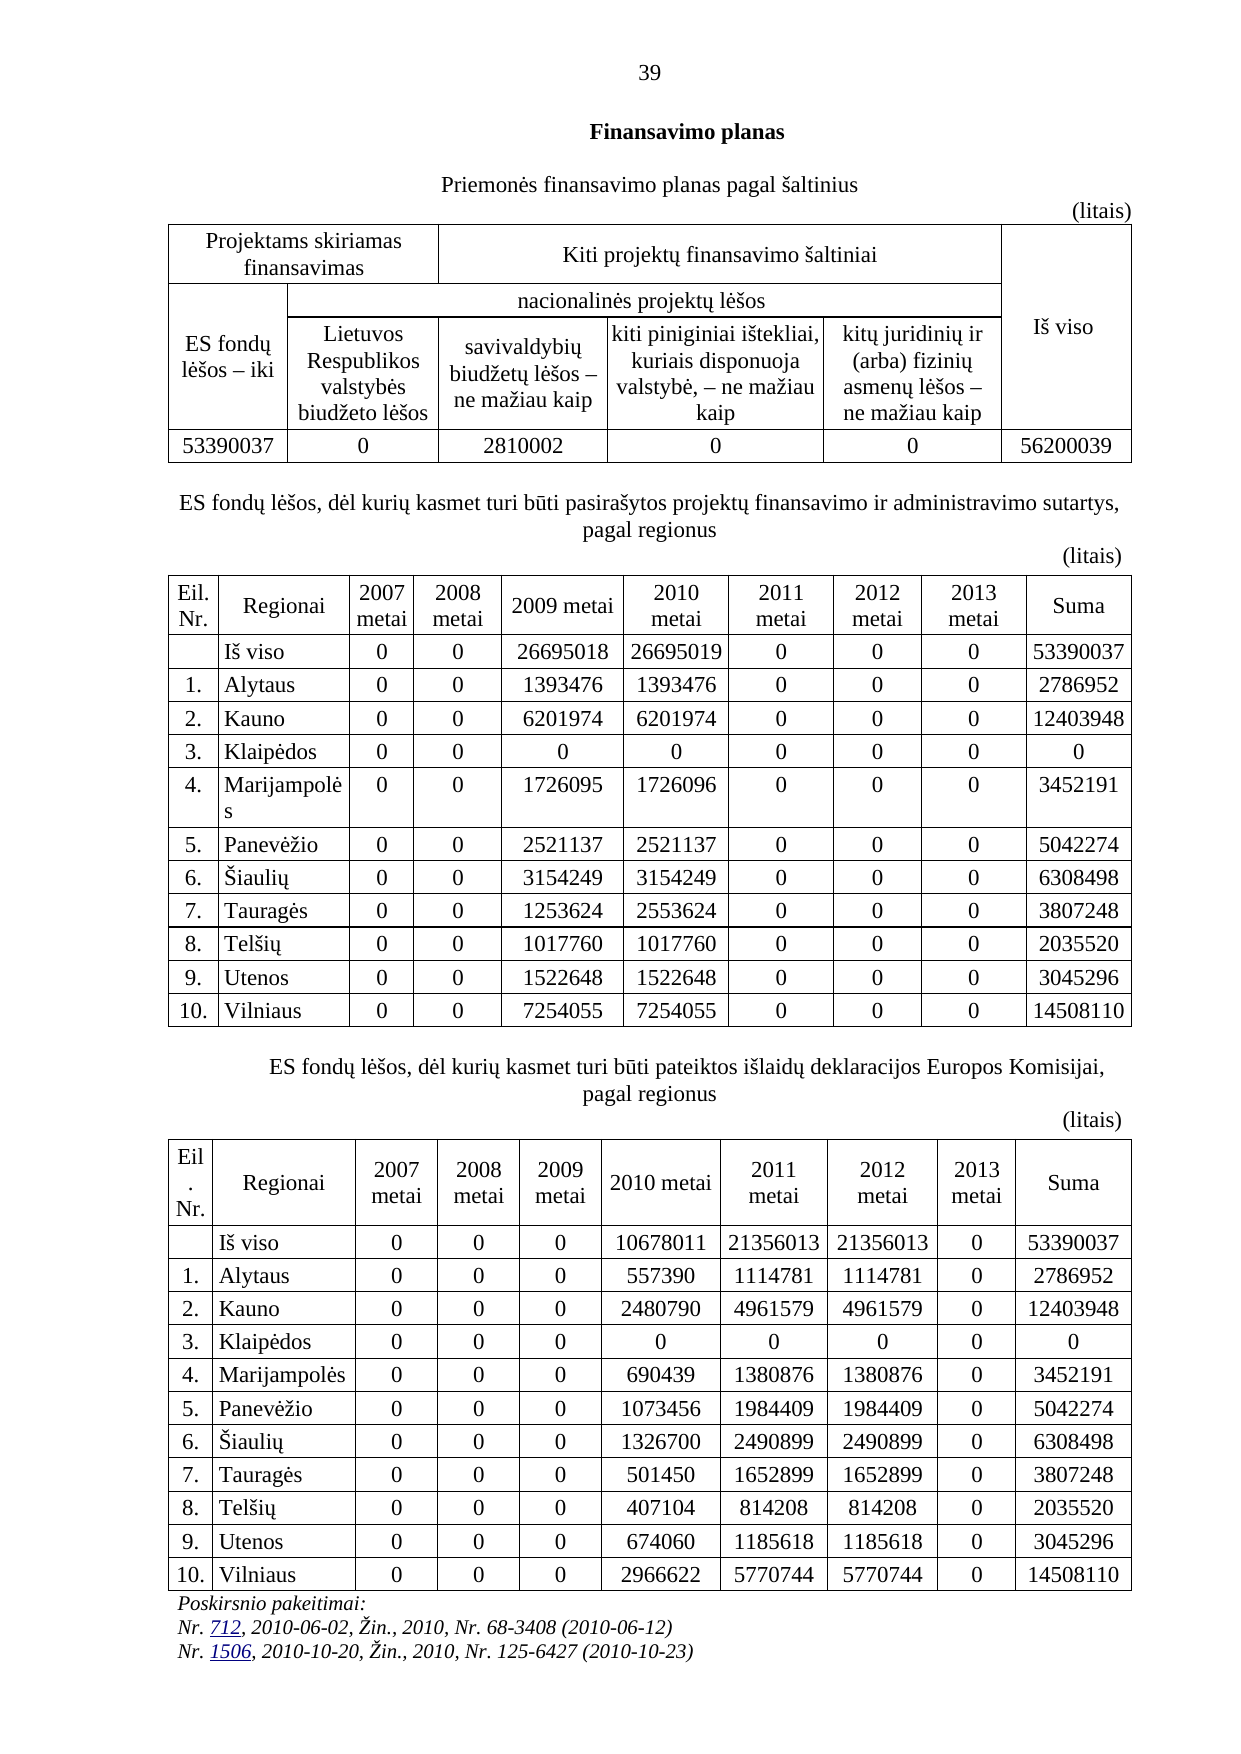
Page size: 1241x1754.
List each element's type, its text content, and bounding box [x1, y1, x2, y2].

table_cell 0 [350, 861, 413, 893]
table_cell 0 [520, 1259, 601, 1291]
table_cell 0 [520, 1226, 601, 1258]
table_cell 3452191 [1027, 768, 1131, 827]
table_header 2008 metai [414, 576, 501, 634]
table_cell 4961579 [828, 1292, 937, 1324]
table_cell 0 [520, 1392, 601, 1424]
table_cell 1017760 [624, 928, 728, 959]
table_cell 5042274 [1016, 1392, 1131, 1424]
table_cell 690439 [602, 1359, 720, 1391]
table_cell 0 [438, 1226, 519, 1258]
table_cell [169, 1226, 212, 1258]
table_cell 0 [938, 1359, 1015, 1391]
table_cell 0 [834, 894, 921, 926]
table_cell 0 [520, 1558, 601, 1590]
table_cell Telšių [213, 1492, 355, 1524]
table_cell ES fondų lėšos – iki [169, 284, 287, 429]
table_cell 0 [602, 1325, 720, 1358]
table_cell 0 [438, 1392, 519, 1424]
table_header 2007 metai [356, 1140, 437, 1225]
table_cell 2786952 [1016, 1259, 1131, 1291]
table_cell 1380876 [721, 1359, 827, 1391]
table_cell kitų juridinių ir (arba) fizinių asmenų lėšos – ne mažiau kaip [824, 318, 1001, 429]
table_cell 0 [438, 1259, 519, 1291]
table_cell 3. [169, 1325, 212, 1358]
table_cell 0 [438, 1292, 519, 1324]
table_cell 0 [938, 1425, 1015, 1457]
table_cell 3. [169, 735, 218, 767]
table_cell 0 [938, 1226, 1015, 1258]
table_cell 6. [169, 861, 218, 893]
table_cell 1522648 [624, 961, 728, 993]
table_cell 0 [834, 735, 921, 767]
table_cell 2521137 [624, 828, 728, 860]
table_cell 2480790 [602, 1292, 720, 1324]
table_cell 2810002 [439, 430, 607, 462]
table_cell 1393476 [624, 669, 728, 701]
table_cell 1984409 [721, 1392, 827, 1424]
table_header 2013 metai [922, 576, 1026, 634]
table_cell 0 [729, 928, 833, 959]
table_cell 0 [356, 1292, 437, 1324]
table_cell 0 [414, 894, 501, 926]
table_cell 1726096 [624, 768, 728, 827]
table_header 2011 metai [729, 576, 833, 634]
table_cell 0 [350, 702, 413, 734]
table_cell 1185618 [828, 1525, 937, 1557]
table_cell 0 [729, 669, 833, 701]
table_cell 0 [729, 828, 833, 860]
table_cell 0 [502, 735, 623, 767]
table_cell Utenos [219, 961, 349, 993]
text Nr. 712, 2010-06-02, Žin., 2010, Nr. 68-3408 (2010-06-12) [177, 1615, 1122, 1639]
table_cell 0 [922, 768, 1026, 827]
table_cell savivaldybių biudžetų lėšos – ne mažiau kaip [439, 318, 607, 429]
table_cell Utenos [213, 1525, 355, 1557]
table_header Iš viso [1002, 225, 1131, 429]
table_cell 3807248 [1016, 1458, 1131, 1491]
table_cell 0 [438, 1558, 519, 1590]
table_cell 6. [169, 1425, 212, 1457]
text ES fondų lėšos, dėl kurių kasmet turi būti pateiktos išlaidų deklaracijos Europos Komisijai, pagal regionus [177, 1053, 1122, 1106]
table_cell 0 [608, 430, 823, 462]
table_cell 0 [938, 1492, 1015, 1524]
table_cell 0 [729, 635, 833, 667]
table_cell 0 [356, 1359, 437, 1391]
table_cell 1380876 [828, 1359, 937, 1391]
table_cell 3154249 [502, 861, 623, 893]
table_cell 9. [169, 1525, 212, 1557]
table_cell 407104 [602, 1492, 720, 1524]
table_cell 0 [350, 735, 413, 767]
table_header Projektams skiriamas finansavimas [169, 225, 438, 283]
table_cell 501450 [602, 1458, 720, 1491]
table_cell 1393476 [502, 669, 623, 701]
table_cell 0 [288, 430, 438, 462]
table_cell [169, 635, 218, 667]
table_cell 9. [169, 961, 218, 993]
table_cell 5. [169, 1392, 212, 1424]
table_cell 4. [169, 1359, 212, 1391]
table_cell 0 [624, 735, 728, 767]
table_cell 0 [834, 994, 921, 1026]
table_header 2009 metai [502, 576, 623, 634]
table_cell 56200039 [1002, 430, 1131, 462]
table_cell 53390037 [1027, 635, 1131, 667]
table_cell 0 [356, 1325, 437, 1358]
table_cell 0 [938, 1458, 1015, 1491]
table_cell 0 [834, 635, 921, 667]
table_cell 0 [520, 1425, 601, 1457]
table_header Kiti projektų finansavimo šaltiniai [439, 225, 1001, 283]
table_cell 2035520 [1016, 1492, 1131, 1524]
table_cell 0 [834, 702, 921, 734]
table_cell 5. [169, 828, 218, 860]
table_cell 5770744 [721, 1558, 827, 1590]
table_cell 0 [414, 994, 501, 1026]
table_cell Alytaus [219, 669, 349, 701]
table_cell 6308498 [1016, 1425, 1131, 1457]
table_cell 1726095 [502, 768, 623, 827]
table_cell 5042274 [1027, 828, 1131, 860]
table_cell 3045296 [1027, 961, 1131, 993]
table_cell 1017760 [502, 928, 623, 959]
table_cell 0 [938, 1292, 1015, 1324]
table_header 2013 metai [938, 1140, 1015, 1225]
table_cell 0 [834, 669, 921, 701]
table_cell Klaipėdos [219, 735, 349, 767]
table_cell 12403948 [1016, 1292, 1131, 1324]
table_cell 0 [729, 702, 833, 734]
table_cell 3154249 [624, 861, 728, 893]
table_header 2008 metai [438, 1140, 519, 1225]
table_cell 1185618 [721, 1525, 827, 1557]
table_cell 0 [356, 1392, 437, 1424]
table_cell 0 [1016, 1325, 1131, 1358]
text Nr. 1506, 2010-10-20, Žin., 2010, Nr. 125-6427 (2010-10-23) [177, 1639, 1122, 1663]
table_cell 0 [350, 994, 413, 1026]
table_cell Kauno [213, 1292, 355, 1324]
table_cell 0 [922, 961, 1026, 993]
table_cell 0 [350, 928, 413, 959]
table_cell 0 [834, 828, 921, 860]
table_cell Telšių [219, 928, 349, 959]
table_cell 4. [169, 768, 218, 827]
table_cell 0 [438, 1359, 519, 1391]
table_cell 3045296 [1016, 1525, 1131, 1557]
table_cell Klaipėdos [213, 1325, 355, 1358]
table_header 2009 metai [520, 1140, 601, 1225]
table_cell Šiaulių [213, 1425, 355, 1457]
table_cell Vilniaus [219, 994, 349, 1026]
table_cell 1. [169, 1259, 212, 1291]
table_cell 0 [729, 768, 833, 827]
text (litais) [177, 1106, 1122, 1132]
table_cell 21356013 [721, 1226, 827, 1258]
table_cell 557390 [602, 1259, 720, 1291]
table_cell 0 [414, 961, 501, 993]
table_cell 0 [729, 961, 833, 993]
table_header Suma [1027, 576, 1131, 634]
table_cell Šiaulių [219, 861, 349, 893]
table_cell 0 [922, 928, 1026, 959]
table_cell 0 [356, 1259, 437, 1291]
table_cell 2490899 [828, 1425, 937, 1457]
table_cell Tauragės [213, 1458, 355, 1491]
table_cell 14508110 [1016, 1558, 1131, 1590]
table_cell 2553624 [624, 894, 728, 926]
table_cell kiti piniginiai ištekliai, kuriais disponuoja valstybė, – ne mažiau kaip [608, 318, 823, 429]
table_cell 0 [922, 635, 1026, 667]
table_cell 2. [169, 1292, 212, 1324]
table_cell 0 [922, 894, 1026, 926]
table_header 2007 metai [350, 576, 413, 634]
table_cell 0 [828, 1325, 937, 1358]
table_header Eil. Nr. [169, 576, 218, 634]
table_cell 10678011 [602, 1226, 720, 1258]
table_cell 4961579 [721, 1292, 827, 1324]
table_cell 6201974 [502, 702, 623, 734]
table_header Regionai [219, 576, 349, 634]
table_cell 0 [520, 1292, 601, 1324]
table_cell 0 [729, 894, 833, 926]
table_cell 0 [834, 768, 921, 827]
table_cell 0 [356, 1458, 437, 1491]
table_cell 674060 [602, 1525, 720, 1557]
table_cell 0 [414, 702, 501, 734]
table_cell 0 [350, 635, 413, 667]
table_header 2012 metai [834, 576, 921, 634]
table_cell 53390037 [169, 430, 287, 462]
table_cell Lietuvos Respublikos valstybės biudžeto lėšos [288, 318, 438, 429]
table_cell 0 [350, 961, 413, 993]
table_cell 0 [520, 1458, 601, 1491]
table_cell 14508110 [1027, 994, 1131, 1026]
table_cell 0 [520, 1525, 601, 1557]
table_cell Panevėžio [219, 828, 349, 860]
table_cell 0 [438, 1525, 519, 1557]
table_cell 7. [169, 1458, 212, 1491]
text Poskirsnio pakeitimai: [177, 1591, 1122, 1615]
text ES fondų lėšos, dėl kurių kasmet turi būti pasirašytos projektų finansavimo ir administravimo sutartys, pagal regionus [177, 489, 1122, 542]
table_cell 3807248 [1027, 894, 1131, 926]
table_cell Alytaus [213, 1259, 355, 1291]
table_cell 0 [938, 1325, 1015, 1358]
table_cell 2786952 [1027, 669, 1131, 701]
table_cell 1073456 [602, 1392, 720, 1424]
table_cell Panevėžio [213, 1392, 355, 1424]
table_cell 1114781 [828, 1259, 937, 1291]
table_cell 7254055 [502, 994, 623, 1026]
table_cell 1. [169, 669, 218, 701]
table_cell Marijampolės [219, 768, 349, 827]
table_cell 0 [834, 861, 921, 893]
table_cell 0 [414, 928, 501, 959]
table_cell 0 [520, 1492, 601, 1524]
table_cell 12403948 [1027, 702, 1131, 734]
table_cell 0 [938, 1392, 1015, 1424]
table_header Regionai [213, 1140, 355, 1225]
table_cell 0 [438, 1425, 519, 1457]
table_cell 0 [834, 961, 921, 993]
table_cell 1522648 [502, 961, 623, 993]
table_cell 0 [414, 768, 501, 827]
table_cell Vilniaus [213, 1558, 355, 1590]
table_cell 0 [350, 894, 413, 926]
table_cell 814208 [721, 1492, 827, 1524]
table_cell 6201974 [624, 702, 728, 734]
table_cell 0 [834, 928, 921, 959]
table_cell 0 [350, 669, 413, 701]
table_cell 0 [729, 861, 833, 893]
text Finansavimo planas [177, 118, 1122, 144]
table_cell Iš viso [219, 635, 349, 667]
table_cell Tauragės [219, 894, 349, 926]
table_cell 1652899 [828, 1458, 937, 1491]
table_cell 0 [356, 1226, 437, 1258]
table_cell Iš viso [213, 1226, 355, 1258]
table_cell 10. [169, 1558, 212, 1590]
table_header Eil. Nr. [169, 1140, 212, 1225]
table_cell 0 [520, 1325, 601, 1358]
table_cell 7254055 [624, 994, 728, 1026]
table_cell 0 [414, 735, 501, 767]
table_cell 2490899 [721, 1425, 827, 1457]
table_cell 26695018 [502, 635, 623, 667]
table_cell 0 [350, 828, 413, 860]
table_cell 0 [414, 669, 501, 701]
table_cell 1253624 [502, 894, 623, 926]
table_cell 814208 [828, 1492, 937, 1524]
table_cell 3452191 [1016, 1359, 1131, 1391]
table_cell 0 [520, 1359, 601, 1391]
table_header 2012 metai [828, 1140, 937, 1225]
table_cell 0 [938, 1525, 1015, 1557]
text Priemonės finansavimo planas pagal šaltinius [177, 171, 1122, 197]
text (litais) [177, 197, 1132, 223]
table_cell 2521137 [502, 828, 623, 860]
table_header 2010 metai [624, 576, 728, 634]
table_cell 0 [356, 1525, 437, 1557]
table_cell Marijampolės [213, 1359, 355, 1391]
table_cell 0 [938, 1558, 1015, 1590]
table_cell Kauno [219, 702, 349, 734]
table_cell 7. [169, 894, 218, 926]
table_cell 21356013 [828, 1226, 937, 1258]
table_cell 0 [356, 1492, 437, 1524]
table_cell 0 [721, 1325, 827, 1358]
table_cell 53390037 [1016, 1226, 1131, 1258]
table_cell 8. [169, 1492, 212, 1524]
table_cell 2035520 [1027, 928, 1131, 959]
table_cell 0 [922, 994, 1026, 1026]
table_cell 0 [414, 828, 501, 860]
table_cell 0 [729, 994, 833, 1026]
table_cell 0 [350, 768, 413, 827]
table_cell 0 [729, 735, 833, 767]
table_cell 0 [438, 1325, 519, 1358]
table_cell 0 [1027, 735, 1131, 767]
table_cell 6308498 [1027, 861, 1131, 893]
table_cell 5770744 [828, 1558, 937, 1590]
table_cell 0 [922, 669, 1026, 701]
table_cell 2. [169, 702, 218, 734]
table_cell 0 [938, 1259, 1015, 1291]
table_cell 0 [922, 828, 1026, 860]
table_cell 2966622 [602, 1558, 720, 1590]
table_cell 0 [356, 1425, 437, 1457]
table_header 2011 metai [721, 1140, 827, 1225]
table_cell 1652899 [721, 1458, 827, 1491]
table_cell 0 [356, 1558, 437, 1590]
text (litais) [177, 542, 1122, 568]
table_cell 0 [414, 635, 501, 667]
table_cell 0 [922, 861, 1026, 893]
table_cell 0 [438, 1458, 519, 1491]
table_cell 0 [922, 735, 1026, 767]
table_cell 0 [438, 1492, 519, 1524]
table_cell 8. [169, 928, 218, 959]
table_cell 1984409 [828, 1392, 937, 1424]
table_cell 1114781 [721, 1259, 827, 1291]
table_header Suma [1016, 1140, 1131, 1225]
table_cell 0 [824, 430, 1001, 462]
table_cell 0 [922, 702, 1026, 734]
table_cell nacionalinės projektų lėšos [288, 284, 1001, 316]
table_cell 1326700 [602, 1425, 720, 1457]
table_cell 26695019 [624, 635, 728, 667]
table_header 2010 metai [602, 1140, 720, 1225]
table_cell 10. [169, 994, 218, 1026]
table_cell 0 [414, 861, 501, 893]
